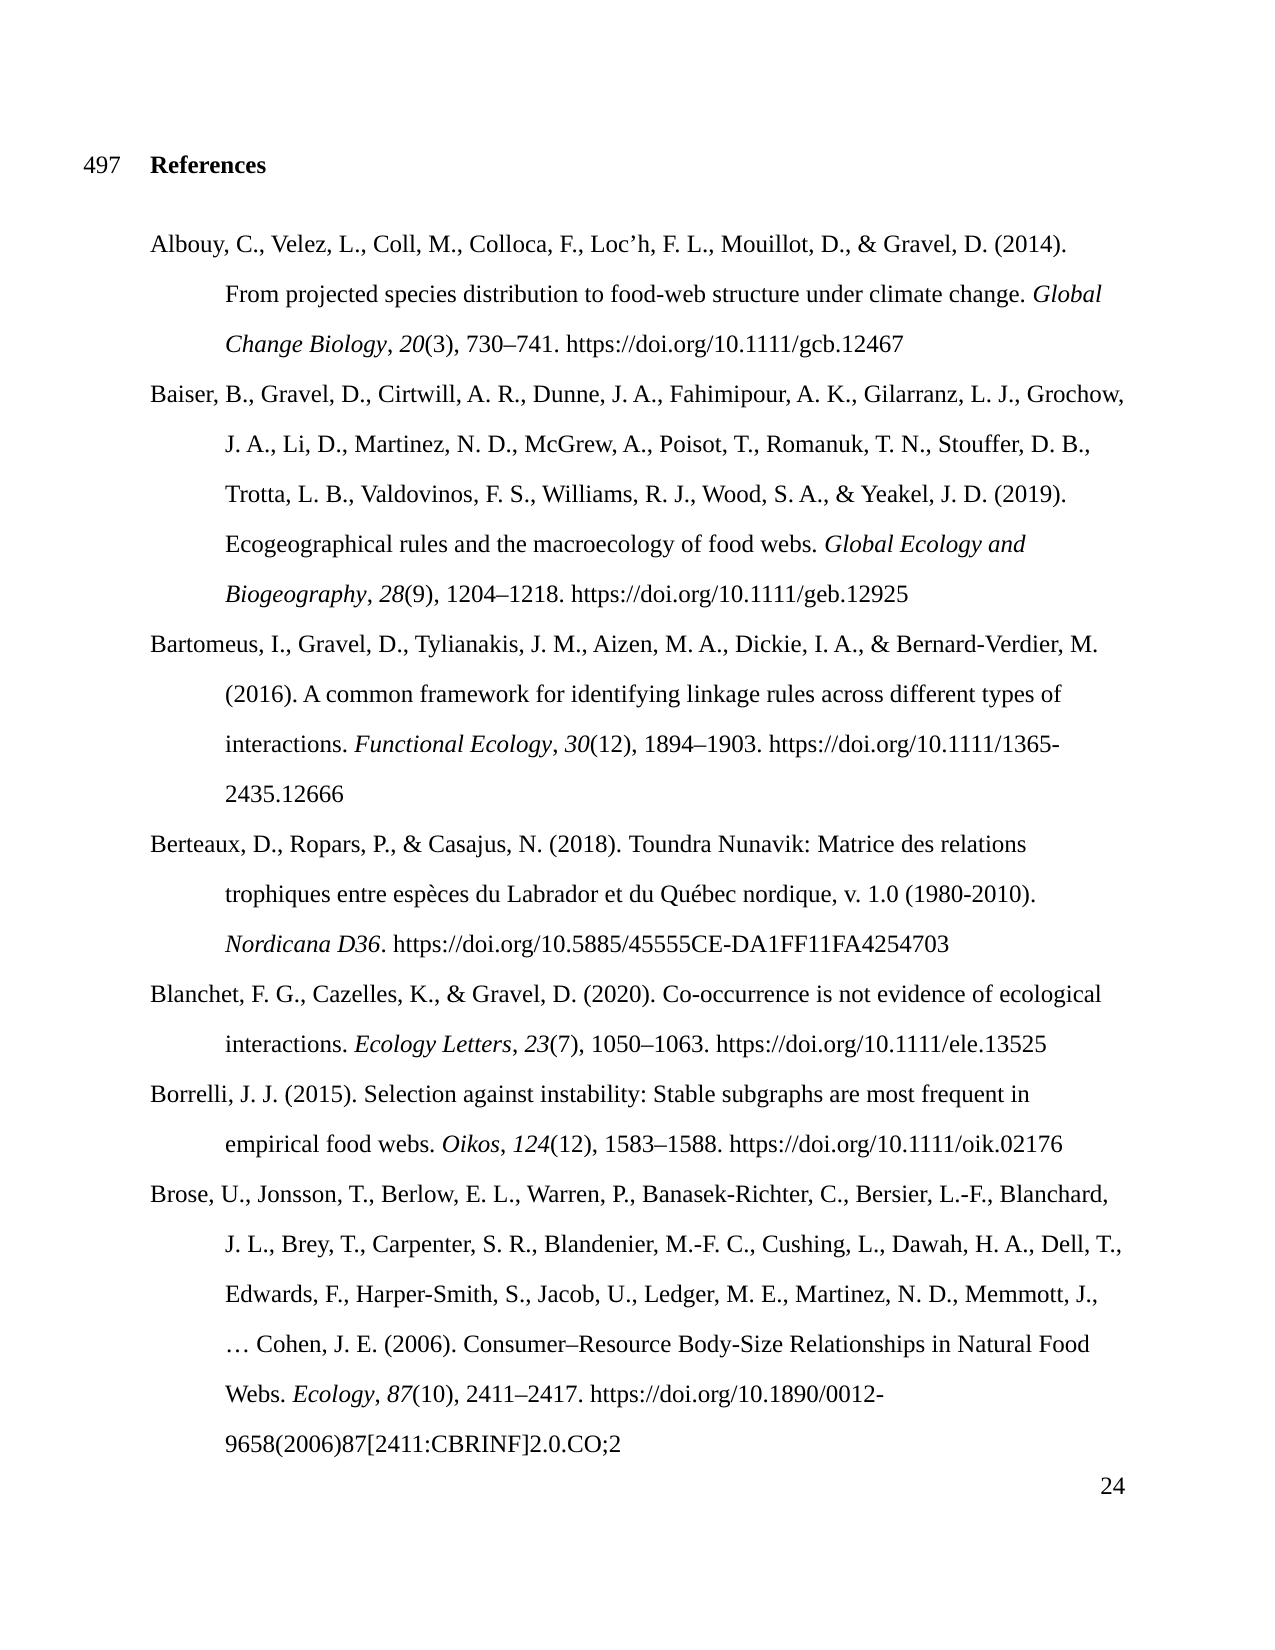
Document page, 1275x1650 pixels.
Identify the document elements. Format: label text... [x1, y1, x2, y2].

text Baiser, B., Gravel, D., Cirtwill, A. R., Dunne, J. A., Fahimipour, A. K., Gilarranz, L. J., Grochow, J. A., Li, D., Martinez, N. D., McGrew, A., Poisot, T., Romanuk, T. N., Stouffer, D. B., Trotta, L. B., Valdovinos, F. S., Williams, R. J., Wood, S. A., & Yeakel, J. D. (2019). Ecogeographical rules and the macroecology of food webs. Global Ecology and Biogeography, 28(9), 1204–1218. https://doi.org/10.1111/geb.12925 [150, 357, 1125, 607]
text Borrelli, J. J. (2015). Selection against instability: Stable subgraphs are most frequent in empirical food webs. Oikos, 124(12), 1583–1588. https://doi.org/10.1111/oik.02176 [150, 1057, 1125, 1157]
text Albouy, C., Velez, L., Coll, M., Colloca, F., Loc’h, F. L., Mouillot, D., & Gravel, D. (2014). From projected species distribution to food-web structure under climate change. Global Change Biology, 20(3), 730–741. https://doi.org/10.1111/gcb.12467 [150, 207, 1125, 357]
text Berteaux, D., Ropars, P., & Casajus, N. (2018). Toundra Nunavik: Matrice des relations trophiques entre espèces du Labrador et du Québec nordique, v. 1.0 (1980-2010). Nordicana D36. https://doi.org/10.5885/45555CE-DA1FF11FA4254703 [150, 807, 1125, 957]
text References [150, 150, 1125, 179]
text Bartomeus, I., Gravel, D., Tylianakis, J. M., Aizen, M. A., Dickie, I. A., & Bernard‐Verdier, M. (2016). A common framework for identifying linkage rules across different types of interactions. Functional Ecology, 30(12), 1894–1903. https://doi.org/10.1111/1365-2435.12666 [150, 607, 1125, 807]
text Blanchet, F. G., Cazelles, K., & Gravel, D. (2020). Co-occurrence is not evidence of ecological interactions. Ecology Letters, 23(7), 1050–1063. https://doi.org/10.1111/ele.13525 [150, 957, 1125, 1057]
text Brose, U., Jonsson, T., Berlow, E. L., Warren, P., Banasek-Richter, C., Bersier, L.-F., Blanchard, J. L., Brey, T., Carpenter, S. R., Blandenier, M.-F. C., Cushing, L., Dawah, H. A., Dell, T., Edwards, F., Harper-Smith, S., Jacob, U., Ledger, M. E., Martinez, N. D., Memmott, J., … Cohen, J. E. (2006). Consumer–Resource Body-Size Relationships in Natural Food Webs. Ecology, 87(10), 2411–2417. https://doi.org/10.1890/0012-9658(2006)87[2411:CBRINF]2.0.CO;2 [150, 1157, 1125, 1457]
